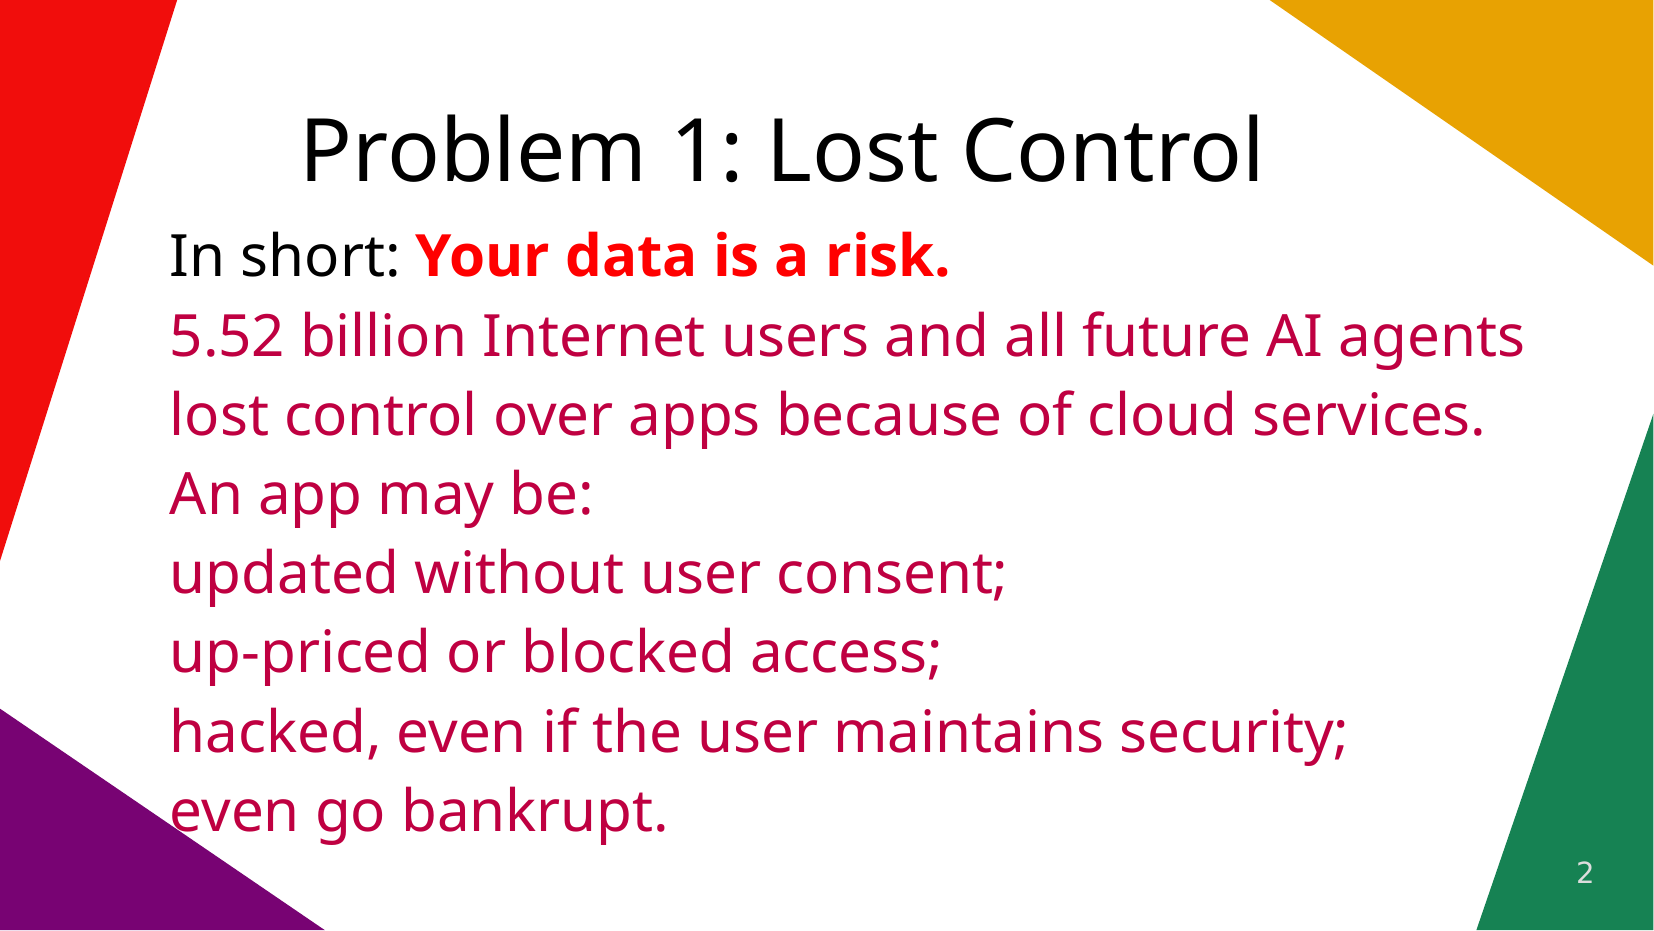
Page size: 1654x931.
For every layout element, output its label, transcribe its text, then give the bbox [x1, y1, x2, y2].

text_box In short: Your data is a risk. 5.52 billion Internet users and all future AI agents lost control over apps because of cloud services. An app may be: updated without user consent; up-priced or blocked access; hacked, even if the user maintains security; even go bankrupt. [155, 236, 1418, 827]
text_box Problem 1: Lost Control [383, 59, 1182, 236]
